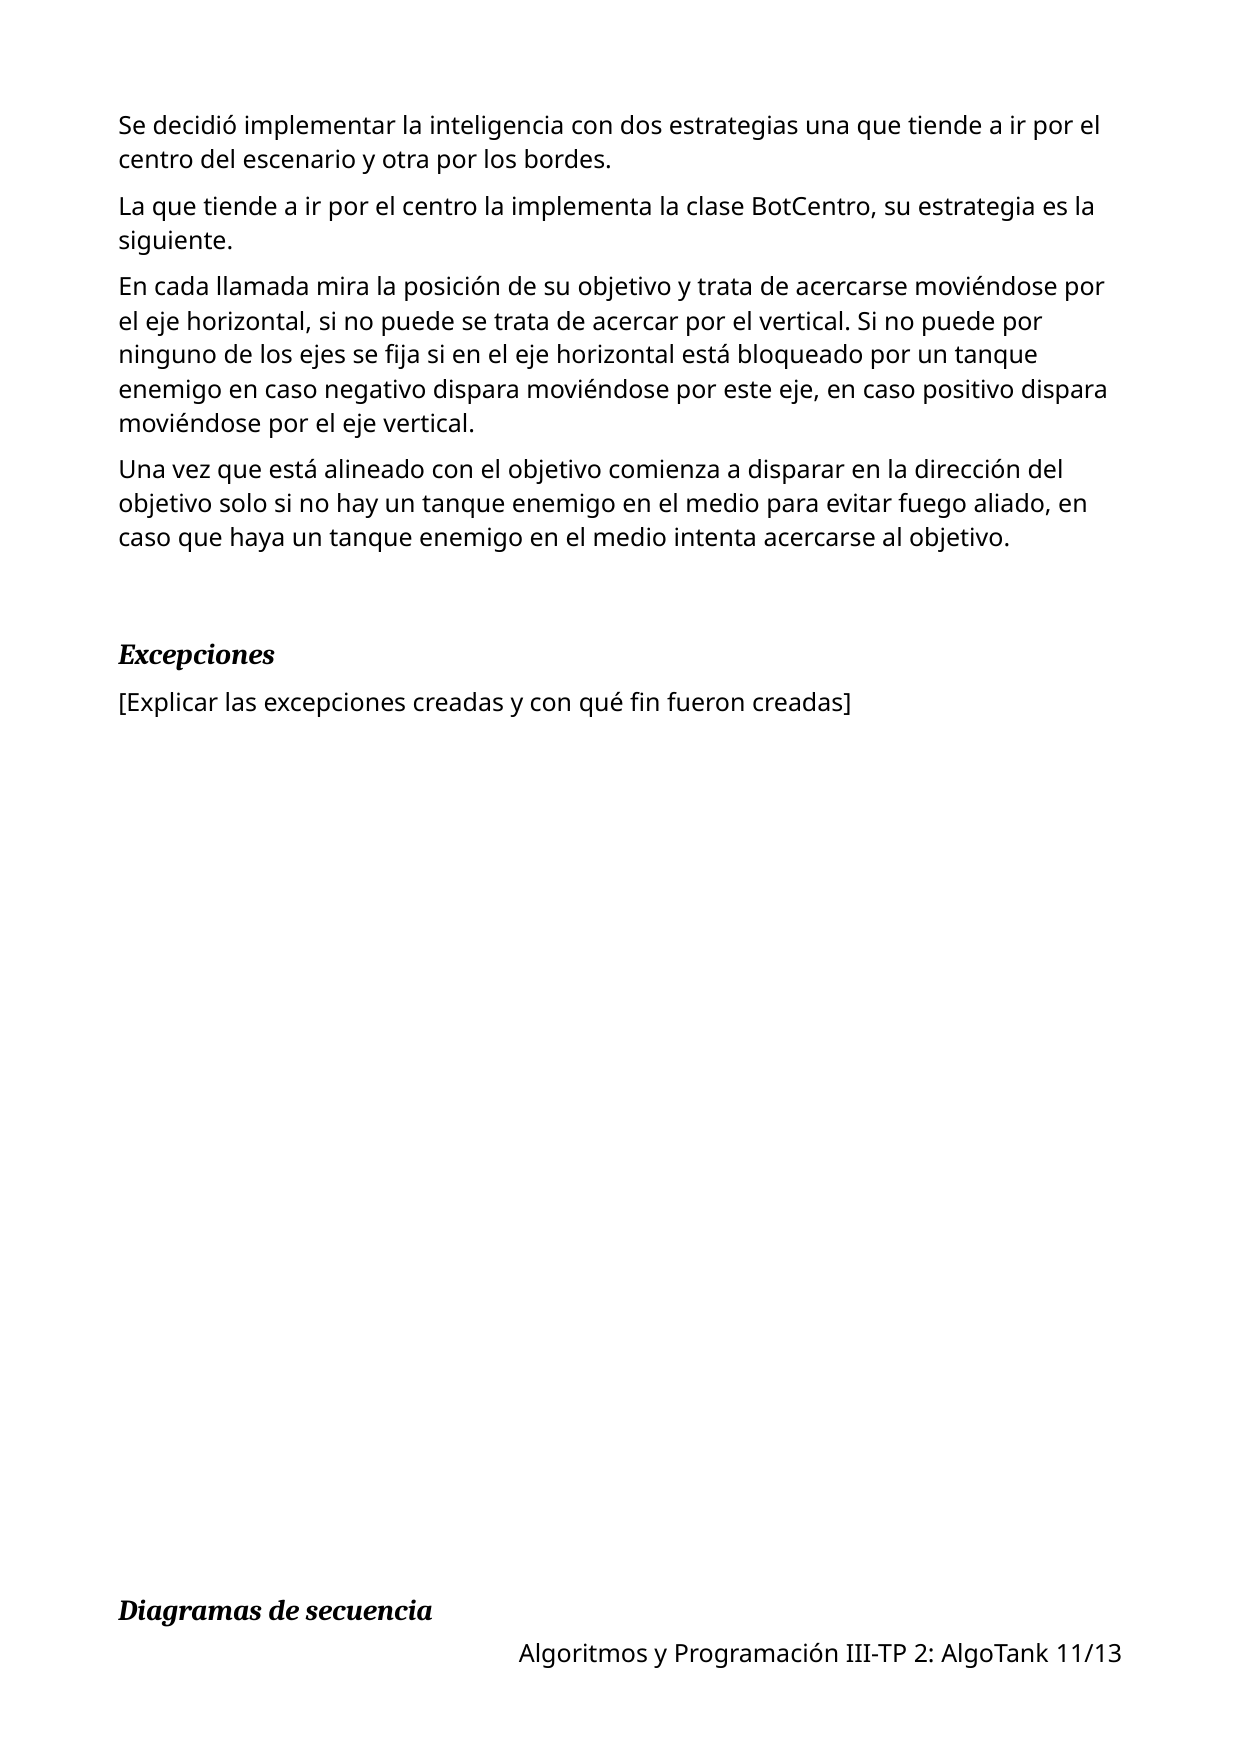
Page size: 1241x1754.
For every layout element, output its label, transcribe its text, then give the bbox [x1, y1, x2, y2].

subtitle Excepciones [118, 638, 1122, 672]
text [Explicar las excepciones creadas y con qué fin fueron creadas] [118, 684, 1122, 718]
text Una vez que está alineado con el objetivo comienza a disparar en la dirección del objetivo solo si no hay un tanque enemigo en el medio para evitar fuego aliado, en caso que haya un tanque enemigo en el medio intenta acercarse al objetivo. [118, 452, 1122, 554]
subtitle Diagramas de secuencia [118, 1594, 1122, 1627]
text La que tiende a ir por el centro la implementa la clase BotCentro, su estrategia es la siguiente. [118, 188, 1122, 257]
text En cada llamada mira la posición de su objetivo y trata de acercarse moviéndose por el eje horizontal, si no puede se trata de acercar por el vertical. Si no puede por ninguno de los ejes se fija si en el eje horizontal está bloqueado por un tanque enemigo en caso negativo dispara moviéndose por este eje, en caso positivo dispara moviéndose por el eje vertical. [118, 269, 1122, 439]
text Se decidió implementar la inteligencia con dos estrategias una que tiende a ir por el centro del escenario y otra por los bordes. [118, 108, 1122, 176]
